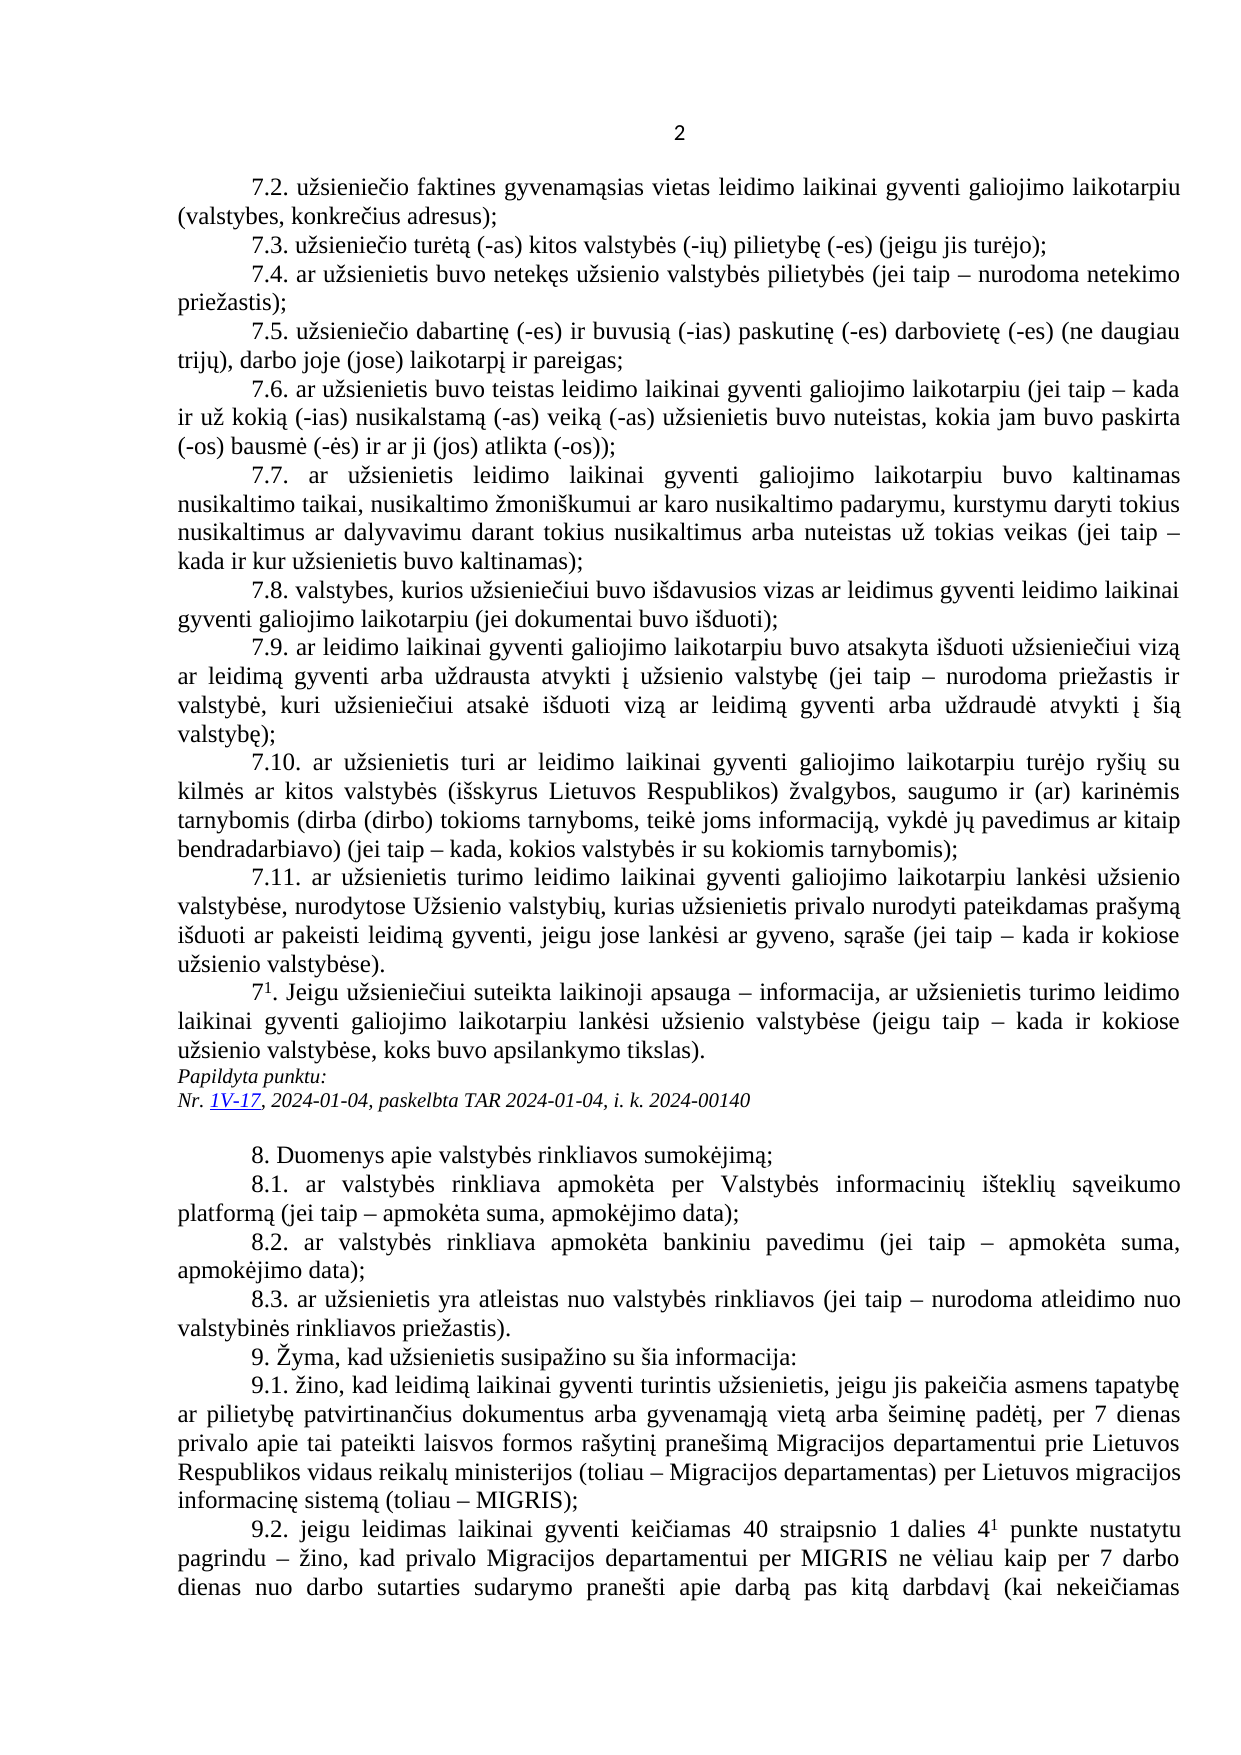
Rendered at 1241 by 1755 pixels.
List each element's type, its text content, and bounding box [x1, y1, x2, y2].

text 9.2. jeigu leidimas laikinai gyventi keičiamas 40 straipsnio 1 dalies 41 punkte nustatytu pagrindu – žino, kad privalo Migracijos departamentui per MIGRIS ne vėliau kaip per 7 darbo dienas nuo darbo sutarties sudarymo pranešti apie darbą pas kitą darbdavį (kai nekeičiamas [177, 1514, 1181, 1601]
text 7.2. užsieniečio faktines gyvenamąsias vietas leidimo laikinai gyventi galiojimo laikotarpiu (valstybes, konkrečius adresus); [177, 172, 1181, 230]
text 7.5. užsieniečio dabartinę (-es) ir buvusią (-ias) paskutinę (-es) darbovietę (-es) (ne daugiau trijų), darbo joje (jose) laikotarpį ir pareigas; [177, 316, 1181, 374]
text 7.8. valstybes, kurios užsieniečiui buvo išdavusios vizas ar leidimus gyventi leidimo laikinai gyventi galiojimo laikotarpiu (jei dokumentai buvo išduoti); [177, 575, 1181, 632]
text 7.9. ar leidimo laikinai gyventi galiojimo laikotarpiu buvo atsakyta išduoti užsieniečiui vizą ar leidimą gyventi arba uždrausta atvykti į užsienio valstybę (jei taip – nurodoma priežastis ir valstybė, kuri užsieniečiui atsakė išduoti vizą ar leidimą gyventi arba uždraudė atvykti į šią valstybę); [177, 632, 1181, 747]
text 9.1. žino, kad leidimą laikinai gyventi turintis užsienietis, jeigu jis pakeičia asmens tapatybę ar pilietybę patvirtinančius dokumentus arba gyvenamąją vietą arba šeiminę padėtį, per 7 dienas privalo apie tai pateikti laisvos formos rašytinį pranešimą Migracijos departamentui prie Lietuvos Respublikos vidaus reikalų ministerijos (toliau – Migracijos departamentas) per Lietuvos migracijos informacinę sistemą (toliau – MIGRIS); [177, 1371, 1181, 1514]
text Nr. 1V-17, 2024-01-04, paskelbta TAR 2024-01-04, i. k. 2024-00140 [177, 1088, 1181, 1112]
text 7.4. ar užsienietis buvo netekęs užsienio valstybės pilietybės (jei taip – nurodoma netekimo priežastis); [177, 259, 1181, 316]
text Papildyta punktu: [177, 1064, 1181, 1088]
text 7.10. ar užsienietis turi ar leidimo laikinai gyventi galiojimo laikotarpiu turėjo ryšių su kilmės ar kitos valstybės (išskyrus Lietuvos Respublikos) žvalgybos, saugumo ir (ar) karinėmis tarnybomis (dirba (dirbo) tokioms tarnyboms, teikė joms informaciją, vykdė jų pavedimus ar kitaip bendradarbiavo) (jei taip – kada, kokios valstybės ir su kokiomis tarnybomis); [177, 747, 1181, 862]
text 7.3. užsieniečio turėtą (-as) kitos valstybės (-ių) pilietybę (-es) (jeigu jis turėjo); [177, 230, 1181, 259]
text 7.7. ar užsienietis leidimo laikinai gyventi galiojimo laikotarpiu buvo kaltinamas nusikaltimo taikai, nusikaltimo žmoniškumui ar karo nusikaltimo padarymu, kurstymu daryti tokius nusikaltimus ar dalyvavimu darant tokius nusikaltimus arba nuteistas už tokias veikas (jei taip – kada ir kur užsienietis buvo kaltinamas); [177, 460, 1181, 575]
text 8.2. ar valstybės rinkliava apmokėta bankiniu pavedimu (jei taip – apmokėta suma, apmokėjimo data); [177, 1227, 1181, 1284]
text 9. Žyma, kad užsienietis susipažino su šia informacija: [177, 1342, 1181, 1371]
text 8.3. ar užsienietis yra atleistas nuo valstybės rinkliavos (jei taip – nurodoma atleidimo nuo valstybinės rinkliavos priežastis). [177, 1284, 1181, 1342]
text 7.6. ar užsienietis buvo teistas leidimo laikinai gyventi galiojimo laikotarpiu (jei taip – kada ir už kokią (-ias) nusikalstamą (-as) veiką (-as) užsienietis buvo nuteistas, kokia jam buvo paskirta (-os) bausmė (-ės) ir ar ji (jos) atlikta (-os)); [177, 374, 1181, 460]
text 7.11. ar užsienietis turimo leidimo laikinai gyventi galiojimo laikotarpiu lankėsi užsienio valstybėse, nurodytose Užsienio valstybių, kurias užsienietis privalo nurodyti pateikdamas prašymą išduoti ar pakeisti leidimą gyventi, jeigu jose lankėsi ar gyveno, sąraše (jei taip – kada ir kokiose užsienio valstybėse). [177, 862, 1181, 977]
text 8.1. ar valstybės rinkliava apmokėta per Valstybės informacinių išteklių sąveikumo platformą (jei taip – apmokėta suma, apmokėjimo data); [177, 1169, 1181, 1227]
text 71. Jeigu užsieniečiui suteikta laikinoji apsauga – informacija, ar užsienietis turimo leidimo laikinai gyventi galiojimo laikotarpiu lankėsi užsienio valstybėse (jeigu taip – kada ir kokiose užsienio valstybėse, koks buvo apsilankymo tikslas). [177, 977, 1181, 1064]
text 8. Duomenys apie valstybės rinkliavos sumokėjimą; [177, 1141, 1181, 1169]
